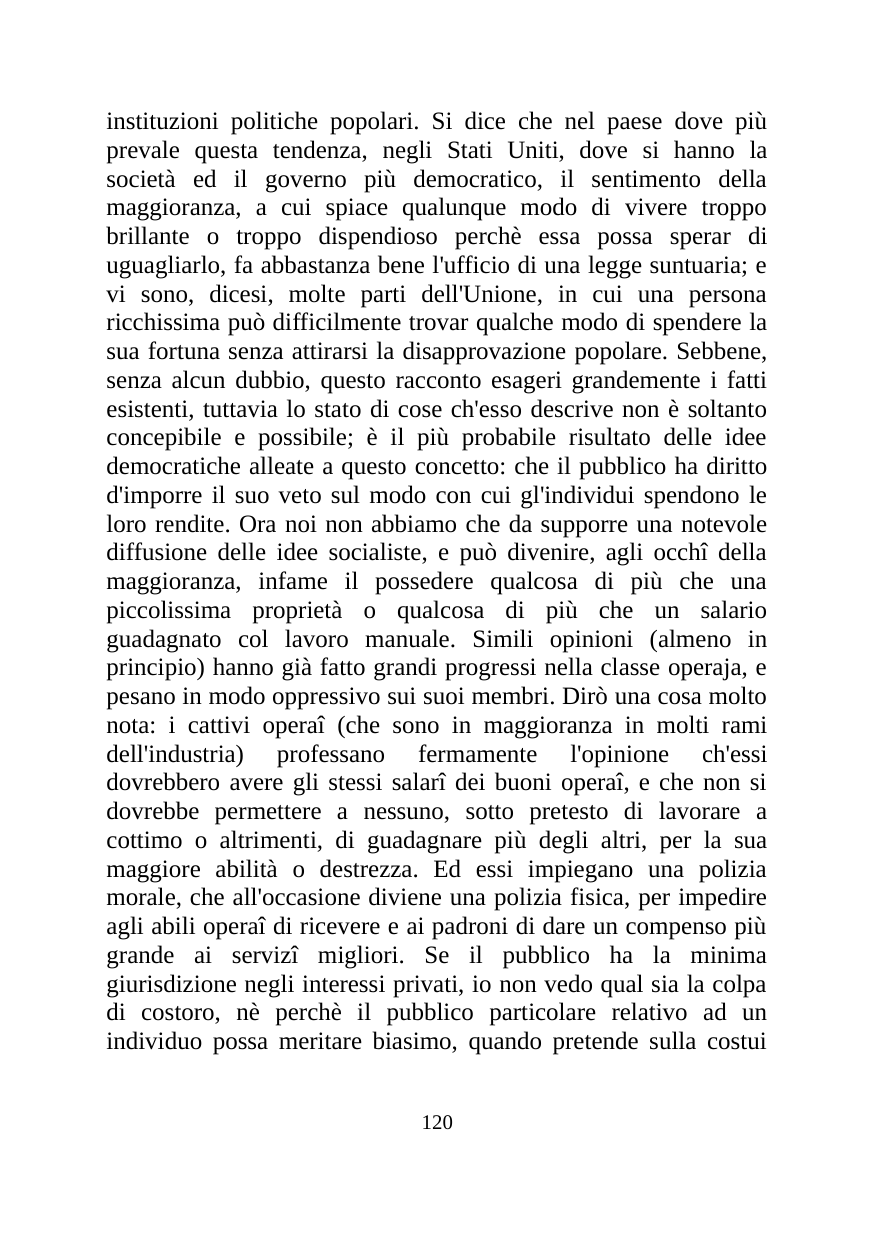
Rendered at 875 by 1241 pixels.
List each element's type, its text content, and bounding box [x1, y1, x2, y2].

text instituzioni politiche popolari. Si dice che nel paese dove più prevale questa tendenza, negli Stati Uniti, dove si hanno la società ed il governo più democratico, il sentimento della maggioranza, a cui spiace qualunque modo di vivere troppo brillante o troppo dispendioso perchè essa possa sperar di uguagliarlo, fa abbastanza bene l'ufficio di una legge suntuaria; e vi sono, dicesi, molte parti dell'Unione, in cui una persona ricchissima può difficilmente trovar qualche modo di spendere la sua fortuna senza attirarsi la disapprovazione popolare. Sebbene, senza alcun dubbio, questo racconto esageri grandemente i fatti esistenti, tuttavia lo stato di cose ch'esso descrive non è soltanto concepibile e possibile; è il più probabile risultato delle idee democratiche alleate a questo concetto: che il pubblico ha diritto d'imporre il suo veto sul modo con cui gl'individui spendono le loro rendite. Ora noi non abbiamo che da supporre una notevole diffusione delle idee socialiste, e può divenire, agli occhî della maggioranza, infame il possedere qualcosa di più che una piccolissima proprietà o qualcosa di più che un salario guadagnato col lavoro manuale. Simili opinioni (almeno in principio) hanno già fatto grandi progressi nella classe operaja, e pesano in modo oppressivo sui suoi membri. Dirò una cosa molto nota: i cattivi operaî (che sono in maggioranza in molti rami dell'industria) professano fermamente l'opinione ch'essi dovrebbero avere gli stessi salarî dei buoni operaî, e che non si dovrebbe permettere a nessuno, sotto pretesto di lavorare a cottimo o altrimenti, di guadagnare più degli altri, per la sua maggiore abilità o destrezza. Ed essi impiegano una polizia morale, che all'occasione diviene una polizia fisica, per impedire agli abili operaî di ricevere e ai padroni di dare un compenso più grande ai servizî migliori. Se il pubblico ha la minima giurisdizione negli interessi privati, io non vedo qual sia la colpa di costoro, nè perchè il pubblico particolare relativo ad un individuo possa meritare biasimo, quando pretende sulla costui [106, 106, 768, 1055]
